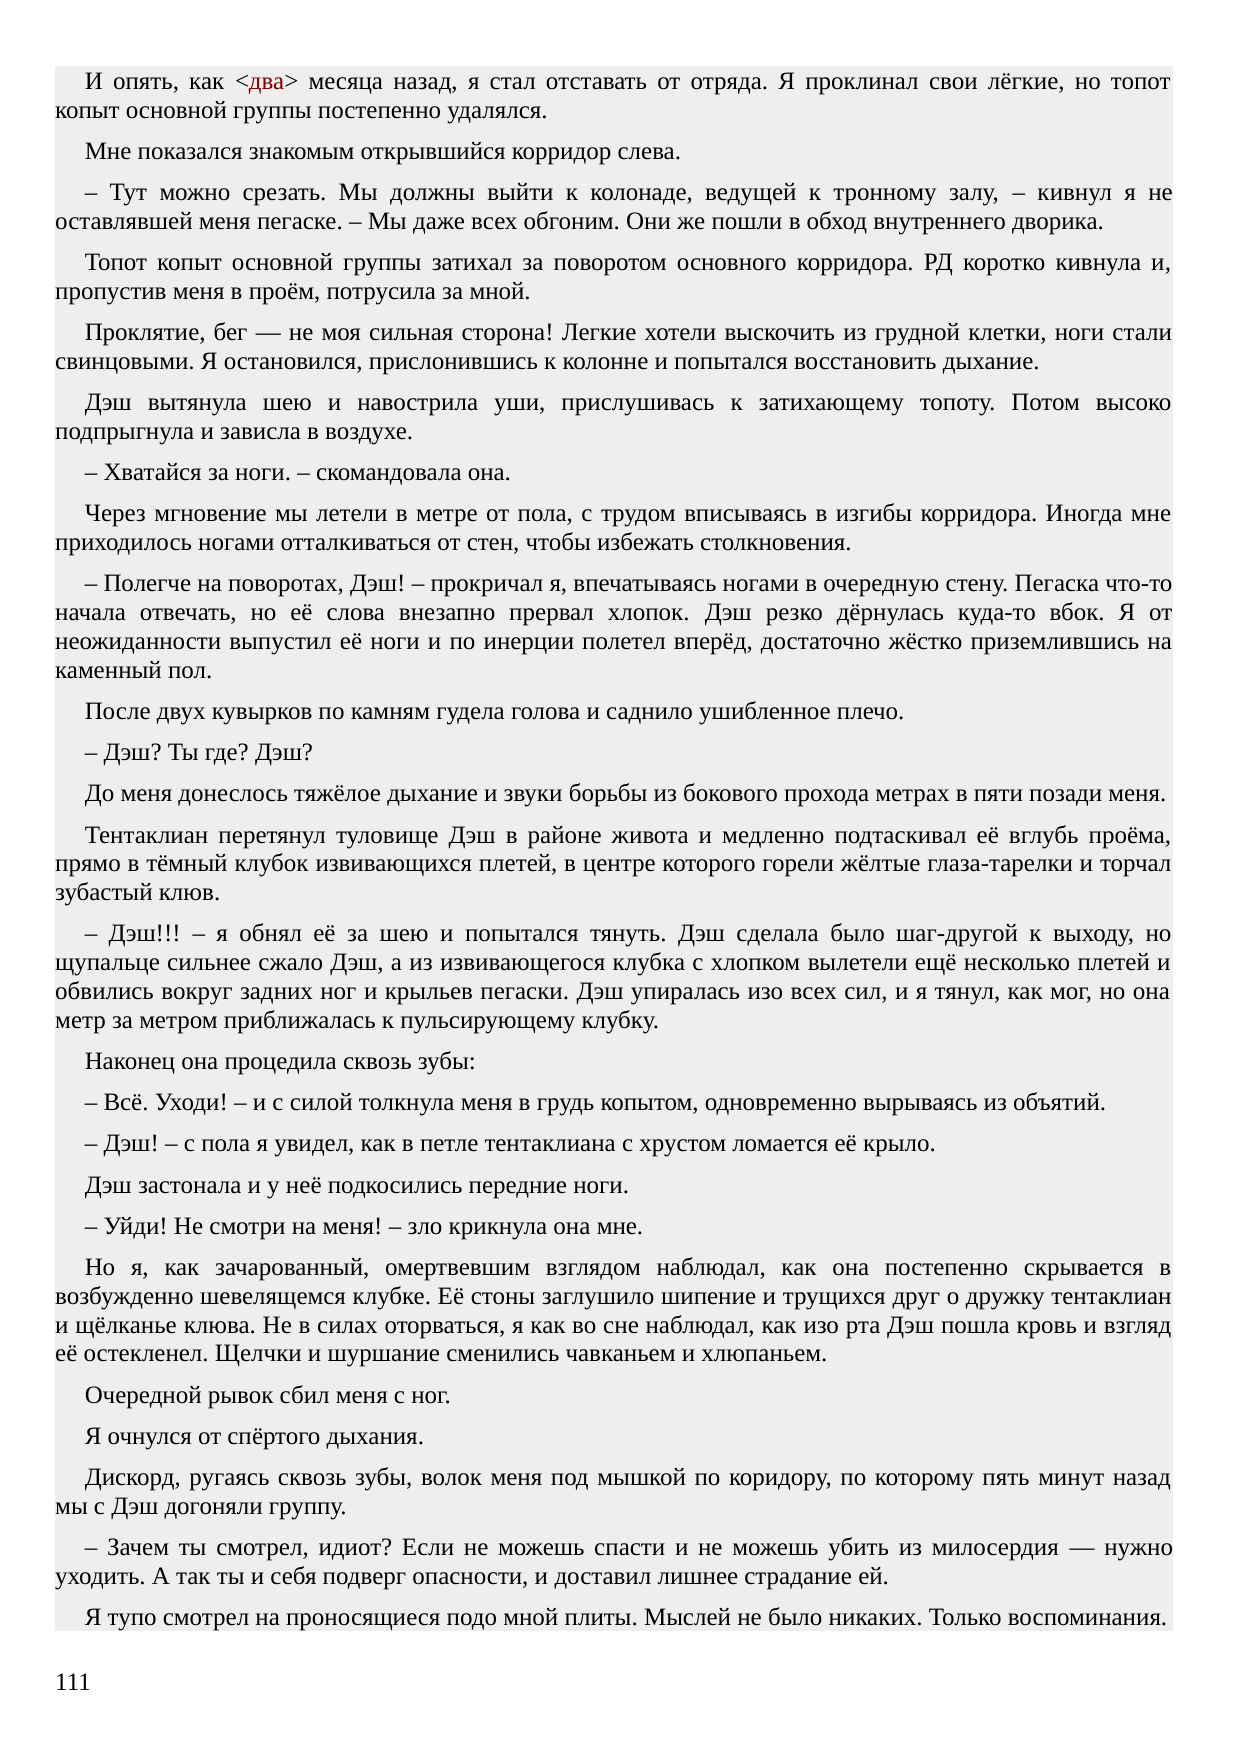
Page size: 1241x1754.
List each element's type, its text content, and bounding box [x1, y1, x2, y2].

text Я очнулся от спёртого дыхания. [55, 1421, 1173, 1450]
text – Дэш!!! – я обнял её за шею и попытался тянуть. Дэш сделала было шаг-другой к выходу, но щупальце сильнее сжало Дэш, а из извивающегося клубка с хлопком вылетели ещё несколько плетей и обвились вокруг задних ног и крыльев пегаски. Дэш упиралась изо всех сил, и я тянул, как мог, но она метр за метром приближалась к пульсирующему клубку. [55, 918, 1173, 1033]
text Топот копыт основной группы затихал за поворотом основного корридора. РД коротко кивнула и, пропустив меня в проём, потрусила за мной. [55, 247, 1173, 305]
text – Уйди! Не смотри на меня! – зло крикнула она мне. [55, 1211, 1173, 1240]
text – Хватайся за ноги. – скомандовала она. [55, 457, 1173, 486]
text Дэш вытянула шею и навострила уши, прислушивась к затихающему топоту. Потом высоко подпрыгнула и зависла в воздухе. [55, 387, 1173, 445]
text Я тупо смотрел на проносящиеся подо мной плиты. Мыслей не было никаких. Только воспоминания. [55, 1602, 1173, 1631]
text – Всё. Уходи! – и с силой толкнула меня в грудь копытом, одновременно вырываясь из объятий. [55, 1087, 1173, 1116]
text Дэш застонала и у неё подкосились передние ноги. [55, 1170, 1173, 1198]
text – Полегче на поворотах, Дэш! – прокричал я, впечатываясь ногами в очередную стену. Пегаска что-то начала отвечать, но её слова внезапно прервал хлопок. Дэш резко дёрнулась куда-то вбок. Я от неожиданности выпустил её ноги и по инерции полетел вперёд, достаточно жёстко приземлившись на каменный пол. [55, 568, 1173, 683]
text Но я, как зачарованный, омертвевшим взглядом наблюдал, как она постепенно скрывается в возбужденно шевелящемся клубке. Её стоны заглушило шипение и трущихся друг о дружку тентаклиан и щёлканье клюва. Не в силах оторваться, я как во сне наблюдал, как изо рта Дэш пошла кровь и взгляд её остекленел. Щелчки и шуршание сменились чавканьем и хлюпаньем. [55, 1252, 1173, 1367]
text – Зачем ты смотрел, идиот? Если не можешь спасти и не можешь убить из милосердия — нужно уходить. А так ты и себя подверг опасности, и доставил лишнее страдание ей. [55, 1532, 1173, 1590]
text Наконец она процедила сквозь зубы: [55, 1046, 1173, 1075]
text До меня донеслось тяжёлое дыхание и звуки борьбы из бокового прохода метрах в пяти позади меня. [55, 778, 1173, 807]
text Через мгновение мы летели в метре от пола, с трудом вписываясь в изгибы корридора. Иногда мне приходилось ногами отталкиваться от стен, чтобы избежать столкновения. [55, 498, 1173, 556]
text – Тут можно срезать. Мы должны выйти к колонаде, ведущей к тронному залу, – кивнул я не оставлявшей меня пегаске. – Мы даже всех обгоним. Они же пошли в обход внутреннего дворика. [55, 177, 1173, 235]
text Проклятие, бег — не моя сильная сторона! Легкие хотели выскочить из грудной клетки, ноги стали свинцовыми. Я остановился, прислонившись к колонне и попытался восстановить дыхание. [55, 317, 1173, 375]
text – Дэш? Ты где? Дэш? [55, 737, 1173, 766]
text И опять, как <два> месяца назад, я стал отставать от отряда. Я проклинал свои лёгкие, но топот копыт основной группы постепенно удалялся. [55, 66, 1173, 123]
text Тентаклиан перетянул туловище Дэш в районе живота и медленно подтаскивал её вглубь проёма, прямо в тёмный клубок извивающихся плетей, в центре которого горели жёлтые глаза-тарелки и торчал зубастый клюв. [55, 820, 1173, 906]
text После двух кувырков по камням гудела голова и саднило ушибленное плечо. [55, 696, 1173, 725]
text Мне показался знакомым открывшийся корридор слева. [55, 136, 1173, 165]
text – Дэш! – с пола я увидел, как в петле тентаклиана с хрустом ломается её крыло. [55, 1128, 1173, 1157]
text Дискорд, ругаясь сквозь зубы, волок меня под мышкой по коридору, по которому пять минут назад мы с Дэш догоняли группу. [55, 1462, 1173, 1520]
text Очередной рывок сбил меня с ног. [55, 1380, 1173, 1408]
